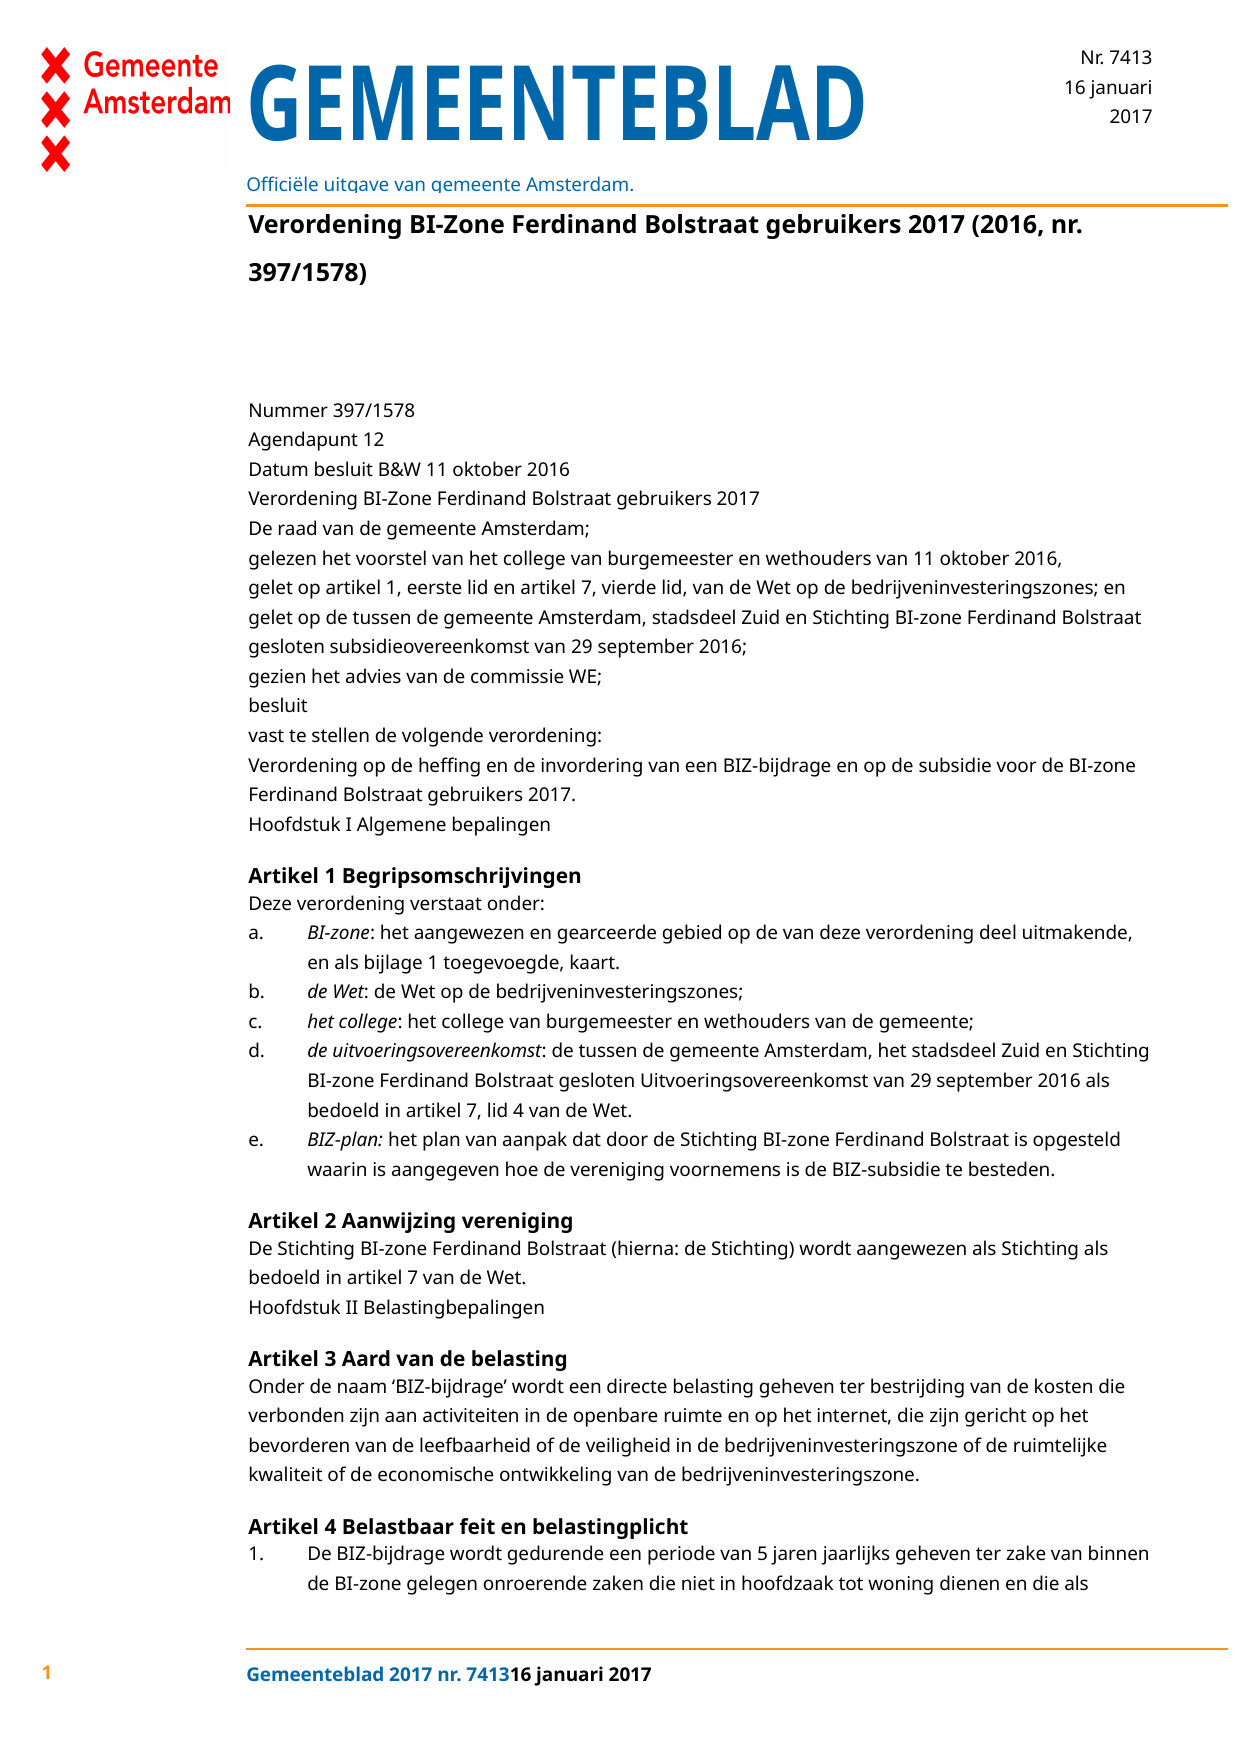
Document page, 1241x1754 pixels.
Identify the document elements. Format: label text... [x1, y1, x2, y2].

text vast te stellen de volgende verordening: [248, 722, 1152, 748]
text gelezen het voorstel van het college van burgemeester en wethouders van 11 oktober 2016, [248, 545, 1152, 570]
text Hoofdstuk II Belastingbepalingen [248, 1294, 1152, 1320]
text besluit [248, 693, 1152, 718]
text Artikel 4 Belastbaar feit en belastingplicht [248, 1512, 1152, 1541]
list De BIZ-bijdrage wordt gedurende een periode van 5 jaren jaarlijks geheven ter zake van binnen de BI-zone gelegen onroerende zaken die niet in hoofdzaak tot woning dienen en die als [248, 1541, 1152, 1596]
list de uitvoeringsovereenkomst: de tussen de gemeente Amsterdam, het stadsdeel Zuid en Stichting BI-zone Ferdinand Bolstraat gesloten Uitvoeringsovereenkomst van 29 september 2016 als bedoeld in artikel 7, lid 4 van de Wet. [248, 1038, 1152, 1123]
text Agendapunt 12 [248, 426, 1152, 452]
list het college: het college van burgemeester en wethouders van de gemeente; [248, 1008, 1152, 1034]
text gezien het advies van de commissie WE; [248, 663, 1152, 689]
text De raad van de gemeente Amsterdam; [248, 515, 1152, 541]
text Artikel 3 Aard van de belasting [248, 1344, 1152, 1373]
list BI-zone: het aangewezen en gearceerde gebied op de van deze verordening deel uitmakende, en als bijlage 1 toegevoegde, kaart. [248, 919, 1152, 975]
text De Stichting BI-zone Ferdinand Bolstraat (hierna: de Stichting) wordt aangewezen als Stichting als bedoeld in artikel 7 van de Wet. [248, 1235, 1152, 1290]
text Datum besluit B&W 11 oktober 2016 [248, 456, 1152, 482]
picture [41, 47, 231, 172]
list de Wet: de Wet op de bedrijveninvesteringszones; [248, 978, 1152, 1004]
text Verordening BI-Zone Ferdinand Bolstraat gebruikers 2017 [248, 486, 1152, 511]
list BIZ-plan: het plan van aanpak dat door de Stichting BI-zone Ferdinand Bolstraat is opgesteld waarin is aangegeven hoe de vereniging voornemens is de BIZ-subsidie te besteden. [248, 1126, 1152, 1182]
text Verordening op de heffing en de invordering van een BIZ-bijdrage en op de subsidie voor de BI-zone Ferdinand Bolstraat gebruikers 2017. [248, 752, 1152, 807]
text Hoofdstuk I Algemene bepalingen [248, 811, 1152, 837]
text gelet op artikel 1, eerste lid en artikel 7, vierde lid, van de Wet op de bedrijveninvesteringszones; en [248, 574, 1152, 600]
text Verordening BI-Zone Ferdinand Bolstraat gebruikers 2017 (2016, nr. 397/1578) [248, 207, 1152, 288]
text Artikel 2 Aanwijzing vereniging [248, 1206, 1152, 1235]
text gelet op de tussen de gemeente Amsterdam, stadsdeel Zuid en Stichting BI-zone Ferdinand Bolstraat gesloten subsidieovereenkomst van 29 september 2016; [248, 604, 1152, 659]
text Onder de naam ‘BIZ-bijdrage’ wordt een directe belasting geheven ter bestrijding van de kosten die verbonden zijn aan activiteiten in de openbare ruimte en op het internet, die zijn gericht op het bevorderen van de leefbaarheid of de veiligheid in de bedrijveninvesteringszone of de ruimtelijke kwaliteit of de economische ontwikkeling van de bedrijveninvesteringszone. [248, 1373, 1152, 1487]
text Artikel 1 Begripsomschrijvingen [248, 861, 1152, 890]
text Deze verordening verstaat onder: [248, 890, 1152, 916]
text Nummer 397/1578 [248, 397, 1152, 422]
